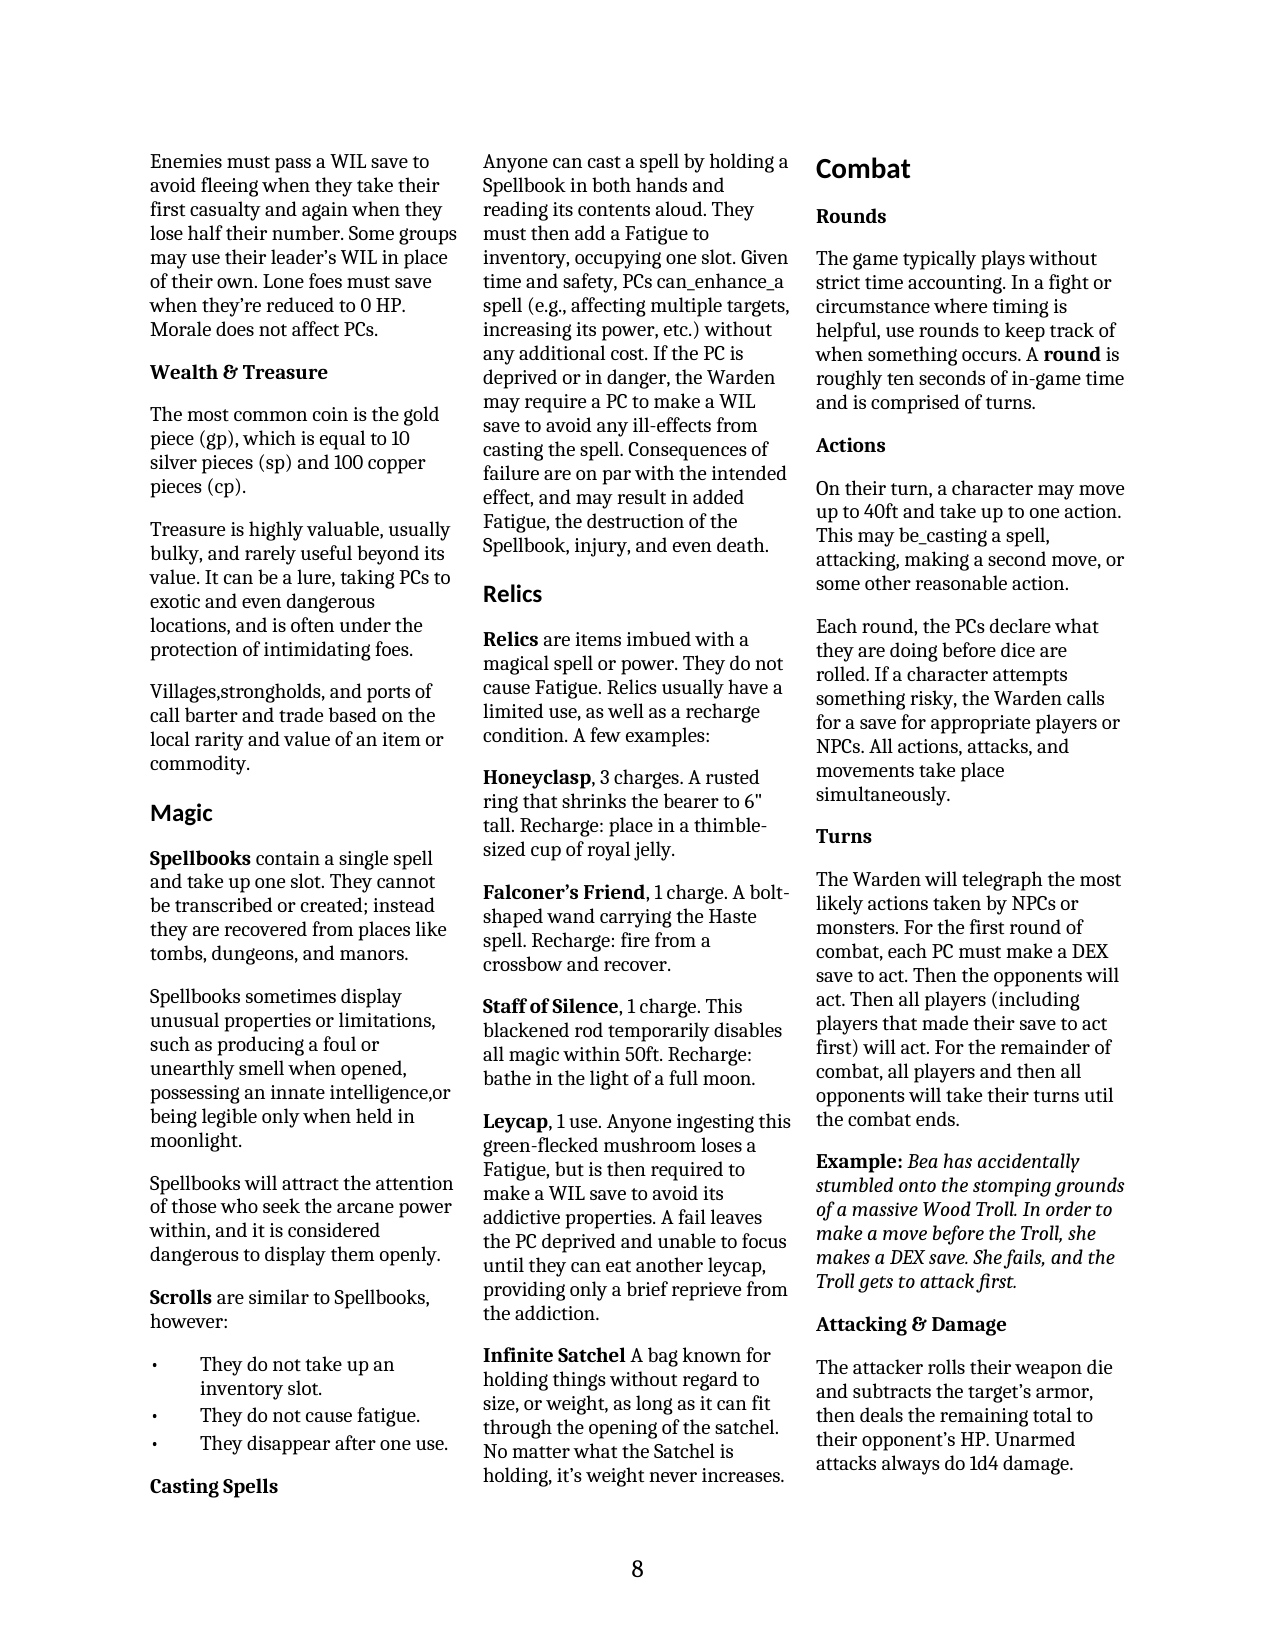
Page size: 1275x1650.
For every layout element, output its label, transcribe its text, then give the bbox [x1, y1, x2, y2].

text Casting Spells [150, 1474, 459, 1498]
text Enemies must pass a WIL save to avoid fleeing when they take their first casualty and again when they lose half their number. Some groups may use their leader’s WIL in place of their own. Lone foes must save when they’re reduced to 0 HP. Morale does not affect PCs. [150, 150, 459, 342]
text Relics are items imbued with a magical spell or power. They do not cause Fatigue. Relics usually have a limited use, as well as a recharge condition. A few examples: [483, 627, 792, 747]
list They disappear after one use. [150, 1432, 459, 1456]
text Spellbooks contain a single spell and take up one slot. They cannot be transcribed or created; instead they are recovered from places like tombs, dungeons, and manors. [150, 846, 459, 966]
text The attacker rolls their weapon die and subtracts the target’s armor, then deals the remaining total to their opponent’s HP. Unarmed attacks always do 1d4 damage. [816, 1355, 1125, 1475]
subtitle Combat [816, 150, 1125, 186]
text Infinite Satchel A bag known for holding things without regard to size, or weight, as long as it can fit through the opening of the satchel. No matter what the Satchel is holding, it’s weight never increases. [483, 1344, 792, 1488]
list They do not cause fatigue. [150, 1404, 459, 1428]
text Attacking & Damage [816, 1313, 1125, 1337]
subtitle Magic [150, 797, 459, 827]
text Treasure is highly valuable, usually bulky, and rarely useful beyond its value. It can be a lure, taking PCs to exotic and even dangerous locations, and is often under the protection of intimidating foes. [150, 518, 459, 661]
text Spellbooks sometimes display unusual properties or limitations, such as producing a foul or unearthly smell when opened, possessing an innate intelligence,or being legible only when held in moonlight. [150, 985, 459, 1152]
text Rounds [816, 204, 1125, 228]
text Turns [816, 825, 1125, 849]
text Example: Bea has accidentally stumbled onto the stomping grounds of a massive Wood Troll. In order to make a move before the Troll, she makes a DEX save. She fails, and the Troll gets to attack first. [816, 1150, 1125, 1294]
text Scrolls are similar to Spellbooks, however: [150, 1286, 459, 1334]
text Falconer’s Friend, 1 charge. A bolt-shaped wand carrying the Haste spell. Recharge: fire from a crossbow and recover. [483, 881, 792, 976]
text Honeyclasp, 3 charges. A rusted ring that shrinks the bearer to 6" tall. Recharge: place in a thimble-sized cup of royal jelly. [483, 766, 792, 862]
text Each round, the PCs declare what they are doing before dice are rolled. If a character attempts something risky, the Warden calls for a save for appropriate players or NPCs. All actions, attacks, and movements take place simultaneously. [816, 615, 1125, 806]
text Villages,strongholds, and ports of call barter and trade based on the local rarity and value of an item or commodity. [150, 680, 459, 776]
text The Warden will telegraph the most likely actions taken by NPCs or monsters. For the first round of combat, each PC must make a DEX save to act. Then the opponents will act. Then all players (including players that made their save to act first) will act. For the remainder of combat, all players and then all opponents will take their turns util the combat ends. [816, 868, 1125, 1131]
text Actions [816, 433, 1125, 457]
text Anyone can cast a spell by holding a Spellbook in both hands and reading its contents aloud. They must then add a Fatigue to inventory, occupying one slot. Given time and safety, PCs can_enhance_a spell (e.g., affecting multiple targets, increasing its power, etc.) without any additional cost. If the PC is deprived or in danger, the Warden may require a PC to make a WIL save to avoid any ill-effects from casting the spell. Consequences of failure are on par with the intended effect, and may result in added Fatigue, the destruction of the Spellbook, injury, and even death. [483, 150, 792, 557]
text Wealth & Treasure [150, 360, 459, 384]
text The game typically plays without strict time accounting. In a fight or circumstance where timing is helpful, use rounds to keep track of when something occurs. A round is roughly ten seconds of in-game time and is comprised of turns. [816, 247, 1125, 415]
text Leycap, 1 use. Anyone ingesting this green-flecked mushroom loses a Fatigue, but is then required to make a WIL save to avoid its addictive properties. A fail leaves the PC deprived and unable to focus until they can eat another leycap, providing only a brief reprieve from the addiction. [483, 1110, 792, 1325]
subtitle Relics [483, 578, 792, 609]
text Spellbooks will attract the attention of those who seek the arcane power within, and it is considered dangerous to display them openly. [150, 1171, 459, 1267]
text On their turn, a character may move up to 40ft and take up to one action. This may be_casting a spell, attacking, making a second move, or some other reasonable action. [816, 476, 1125, 596]
text The most common coin is the gold piece (gp), which is equal to 10 silver pieces (sp) and 100 copper pieces (cp). [150, 403, 459, 499]
list They do not take up an inventory slot. [150, 1352, 459, 1400]
text Staff of Silence, 1 charge. This blackened rod temporarily disables all magic within 50ft. Recharge: bathe in the light of a full moon. [483, 995, 792, 1091]
